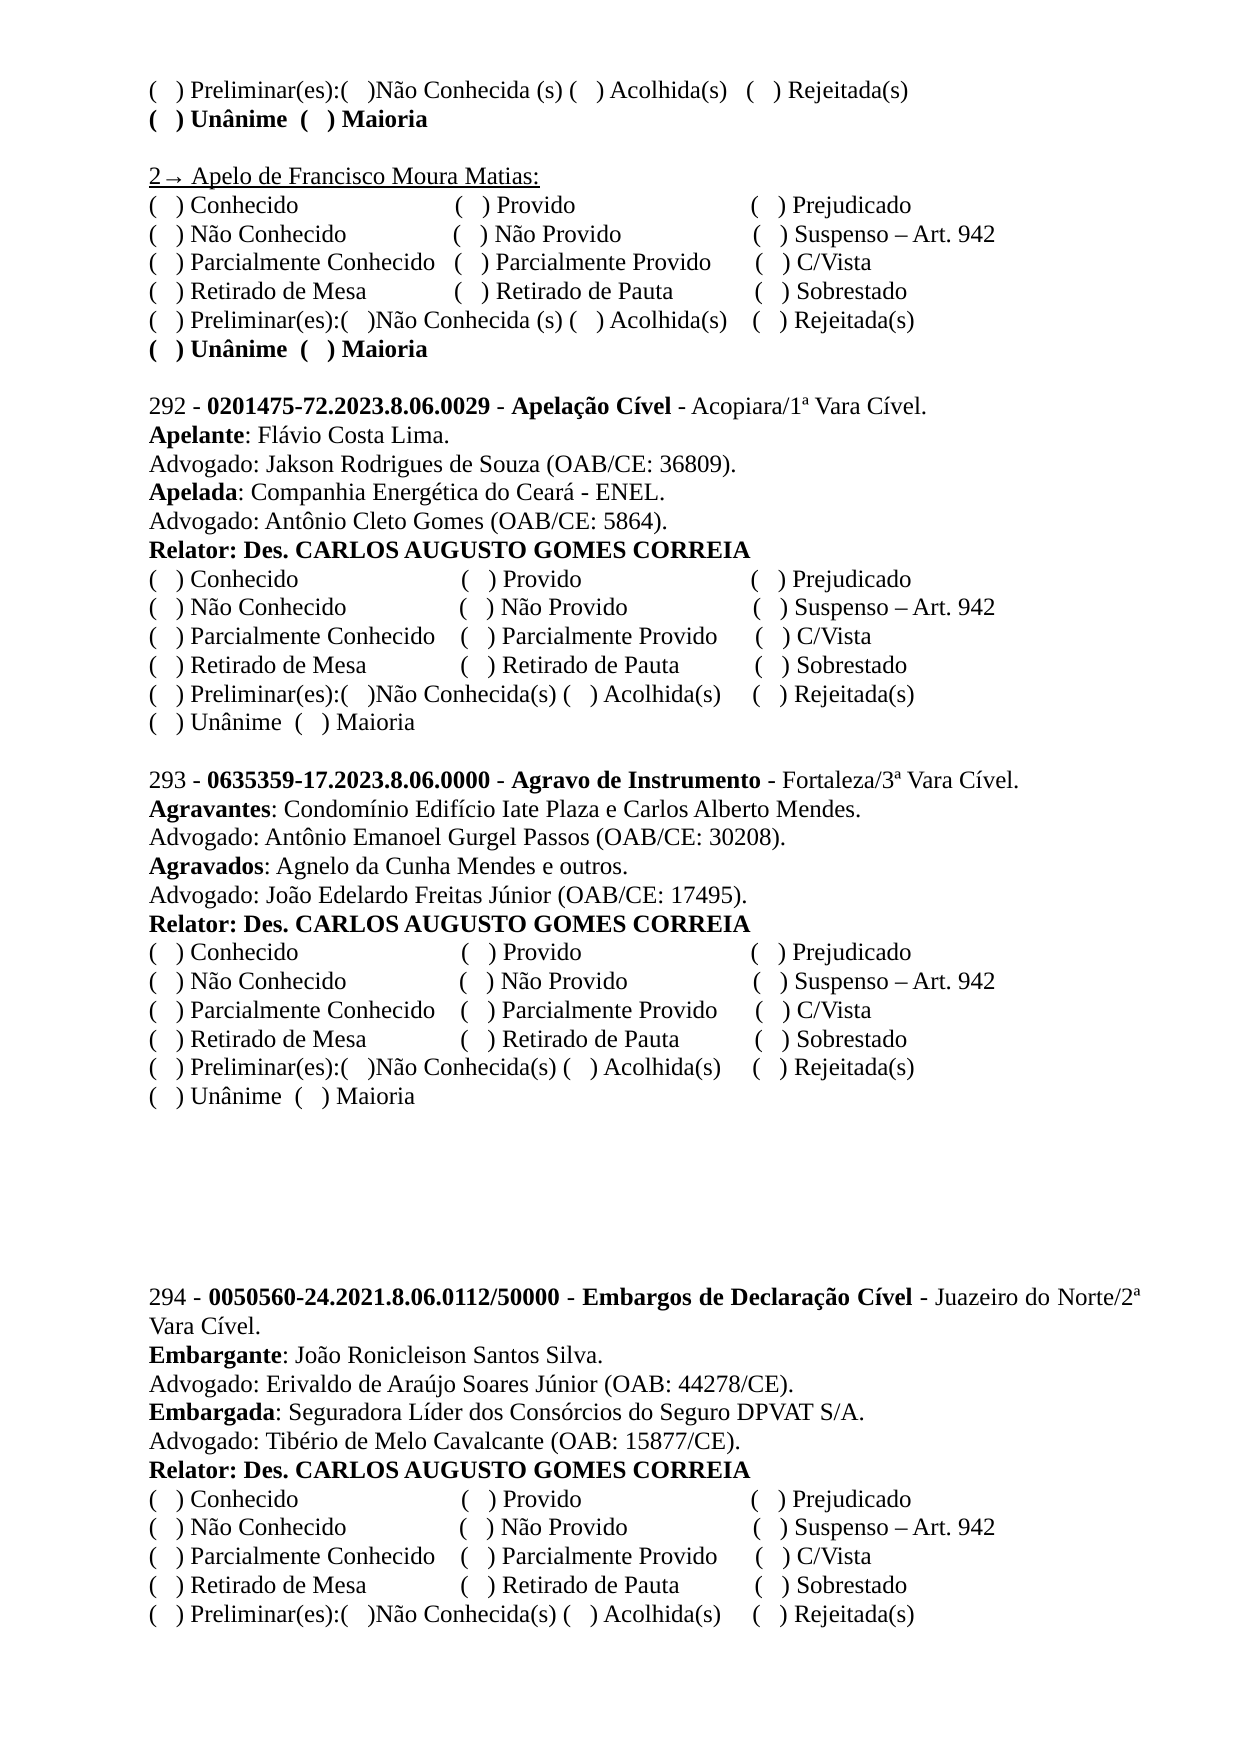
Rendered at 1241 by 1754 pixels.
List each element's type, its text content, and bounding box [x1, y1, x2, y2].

text Advogado: Antônio Emanoel Gurgel Passos (OAB/CE: 30208). [148, 822, 1141, 851]
text Relator: Des. CARLOS AUGUSTO GOMES CORREIA [148, 1455, 1141, 1484]
text Apelante: Flávio Costa Lima. [148, 420, 1141, 449]
text ( ) Parcialmente Conhecido ( ) Parcialmente Provido ( ) C/Vista [148, 247, 1158, 276]
text Embargante: João Ronicleison Santos Silva. [148, 1340, 1141, 1369]
text ( ) Parcialmente Conhecido ( ) Parcialmente Provido ( ) C/Vista [148, 995, 1158, 1024]
text ( ) Conhecido ( ) Provido ( ) Prejudicado [148, 190, 1141, 219]
text ( ) Preliminar(es):( )Não Conhecida (s) ( ) Acolhida(s) ( ) Rejeitada(s) [148, 75, 1158, 104]
text ( ) Retirado de Mesa ( ) Retirado de Pauta ( ) Sobrestado [148, 276, 1158, 305]
text ( ) Retirado de Mesa ( ) Retirado de Pauta ( ) Sobrestado [148, 1570, 1158, 1599]
text ( ) Unânime ( ) Maioria [148, 334, 1158, 362]
text 2→ Apelo de Francisco Moura Matias: [148, 161, 1141, 190]
text ( ) Conhecido ( ) Provido ( ) Prejudicado [148, 564, 1141, 592]
text ( ) Não Conhecido ( ) Não Provido ( ) Suspenso – Art. 942 [148, 966, 1158, 995]
text ( ) Parcialmente Conhecido ( ) Parcialmente Provido ( ) C/Vista [148, 1541, 1158, 1570]
text ( ) Preliminar(es):( )Não Conhecida(s) ( ) Acolhida(s) ( ) Rejeitada(s) [148, 679, 1158, 707]
text ( ) Conhecido ( ) Provido ( ) Prejudicado [148, 937, 1141, 966]
text ( ) Não Conhecido ( ) Não Provido ( ) Suspenso – Art. 942 [148, 219, 1158, 247]
text ( ) Unânime ( ) Maioria [148, 707, 1158, 736]
text ( ) Unânime ( ) Maioria [148, 104, 1158, 132]
text Agravantes: Condomínio Edifício Iate Plaza e Carlos Alberto Mendes. [148, 794, 1141, 822]
text ( ) Retirado de Mesa ( ) Retirado de Pauta ( ) Sobrestado [148, 650, 1158, 679]
text 292 - 0201475-72.2023.8.06.0029 - Apelação Cível - Acopiara/1ª Vara Cível. [148, 391, 1141, 420]
text ( ) Não Conhecido ( ) Não Provido ( ) Suspenso – Art. 942 [148, 1512, 1158, 1541]
text Relator: Des. CARLOS AUGUSTO GOMES CORREIA [148, 535, 1141, 564]
text Advogado: Erivaldo de Araújo Soares Júnior (OAB: 44278/CE). [148, 1369, 1141, 1397]
text ( ) Parcialmente Conhecido ( ) Parcialmente Provido ( ) C/Vista [148, 621, 1158, 650]
text ( ) Preliminar(es):( )Não Conhecida (s) ( ) Acolhida(s) ( ) Rejeitada(s) [148, 305, 1158, 334]
text ( ) Preliminar(es):( )Não Conhecida(s) ( ) Acolhida(s) ( ) Rejeitada(s) [148, 1599, 1158, 1627]
text ( ) Retirado de Mesa ( ) Retirado de Pauta ( ) Sobrestado [148, 1024, 1158, 1052]
text 293 - 0635359-17.2023.8.06.0000 - Agravo de Instrumento - Fortaleza/3ª Vara Cível. [148, 765, 1141, 794]
text Advogado: Jakson Rodrigues de Souza (OAB/CE: 36809). [148, 449, 1141, 477]
text ( ) Não Conhecido ( ) Não Provido ( ) Suspenso – Art. 942 [148, 592, 1158, 621]
text ( ) Conhecido ( ) Provido ( ) Prejudicado [148, 1484, 1141, 1512]
text Relator: Des. CARLOS AUGUSTO GOMES CORREIA [148, 909, 1141, 937]
text ( ) Unânime ( ) Maioria [148, 1081, 1158, 1110]
text 294 - 0050560-24.2021.8.06.0112/50000 - Embargos de Declaração Cível - Juazeiro do Norte/2ª Vara Cível. [148, 1282, 1141, 1340]
text Agravados: Agnelo da Cunha Mendes e outros. [148, 851, 1141, 880]
text Embargada: Seguradora Líder dos Consórcios do Seguro DPVAT S/A. [148, 1397, 1141, 1426]
text ( ) Preliminar(es):( )Não Conhecida(s) ( ) Acolhida(s) ( ) Rejeitada(s) [148, 1052, 1158, 1081]
text Apelada: Companhia Energética do Ceará - ENEL. [148, 477, 1141, 506]
text Advogado: João Edelardo Freitas Júnior (OAB/CE: 17495). [148, 880, 1141, 909]
text Advogado: Tibério de Melo Cavalcante (OAB: 15877/CE). [148, 1426, 1141, 1455]
text Advogado: Antônio Cleto Gomes (OAB/CE: 5864). [148, 506, 1141, 535]
